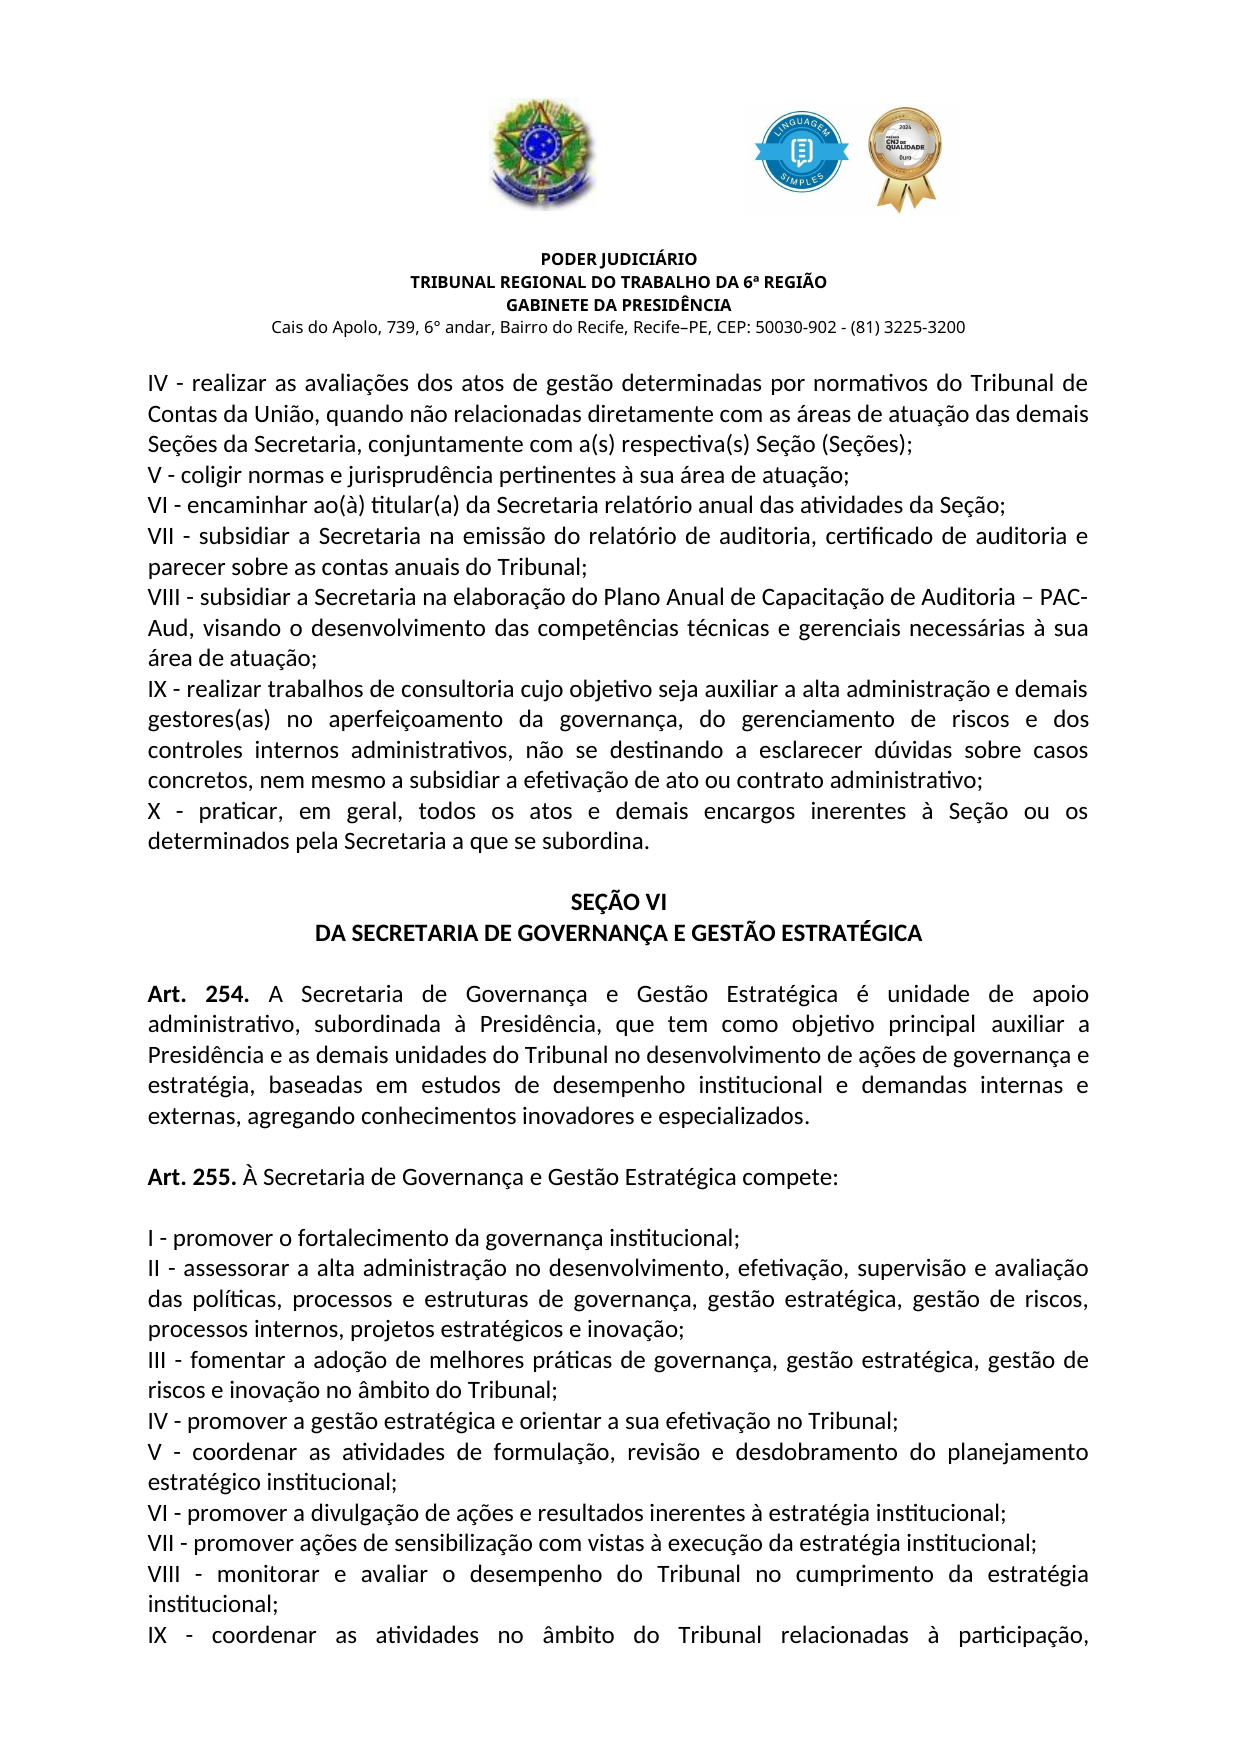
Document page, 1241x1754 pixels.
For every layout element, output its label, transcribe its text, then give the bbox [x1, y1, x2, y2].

text I - promover o fortalecimento da governança institucional; [147, 1222, 1090, 1253]
text V - coligir normas e jurisprudência pertinentes à sua área de atuação; [147, 459, 1090, 489]
text VII - promover ações de sensibilização com vistas à execução da estratégia institucional; [147, 1527, 1090, 1558]
text VII - subsidiar a Secretaria na emissão do relatório de auditoria, certificado de auditoria e parecer sobre as contas anuais do Tribunal; [147, 520, 1090, 581]
text DA SECRETARIA DE GOVERNANÇA E GESTÃO ESTRATÉGICA [147, 917, 1090, 947]
text V - coordenar as atividades de formulação, revisão e desdobramento do planejamento estratégico institucional; [147, 1436, 1090, 1497]
text VIII - monitorar e avaliar o desempenho do Tribunal no cumprimento da estratégia institucional; [147, 1558, 1090, 1619]
text VI - encaminhar ao(à) titular(a) da Secretaria relatório anual das atividades da Seção; [147, 489, 1090, 520]
text IV - realizar as avaliações dos atos de gestão determinadas por normativos do Tribunal de Contas da União, quando não relacionadas diretamente com as áreas de atuação das demais Seções da Secretaria, conjuntamente com a(s) respectiva(s) Seção (Seções); [147, 367, 1090, 459]
text IV - promover a gestão estratégica e orientar a sua efetivação no Tribunal; [147, 1405, 1090, 1436]
text Art. 254. A Secretaria de Governança e Gestão Estratégica é unidade de apoio administrativo, subordinada à Presidência, que tem como objetivo principal auxiliar a Presidência e as demais unidades do Tribunal no desenvolvimento de ações de governança e estratégia, baseadas em estudos de desempenho institucional e demandas internas e externas, agregando conhecimentos inovadores e especializados. [147, 978, 1090, 1131]
text IX - realizar trabalhos de consultoria cujo objetivo seja auxiliar a alta administração e demais gestores(as) no aperfeiçoamento da governança, do gerenciamento de riscos e dos controles internos administrativos, não se destinando a esclarecer dúvidas sobre casos concretos, nem mesmo a subsidiar a efetivação de ato ou contrato administrativo; [147, 673, 1090, 795]
text Art. 255. À Secretaria de Governança e Gestão Estratégica compete: [147, 1161, 1090, 1192]
text II - assessorar a alta administração no desenvolvimento, efetivação, supervisão e avaliação das políticas, processos e estruturas de governança, gestão estratégica, gestão de riscos, processos internos, projetos estratégicos e inovação; [147, 1253, 1090, 1344]
text III - fomentar a adoção de melhores práticas de governança, gestão estratégica, gestão de riscos e inovação no âmbito do Tribunal; [147, 1344, 1090, 1405]
text IX - coordenar as atividades no âmbito do Tribunal relacionadas à participação, [147, 1619, 1090, 1649]
text SEÇÃO VI [147, 886, 1090, 917]
text VIII - subsidiar a Secretaria na elaboração do Plano Anual de Capacitação de Auditoria – PAC-Aud, visando o desenvolvimento das competências técnicas e gerenciais necessárias à sua área de atuação; [147, 581, 1090, 673]
text VI - promover a divulgação de ações e resultados inerentes à estratégia institucional; [147, 1497, 1090, 1527]
text X - praticar, em geral, todos os atos e demais encargos inerentes à Seção ou os determinados pela Secretaria a que se subordina. [147, 795, 1090, 856]
